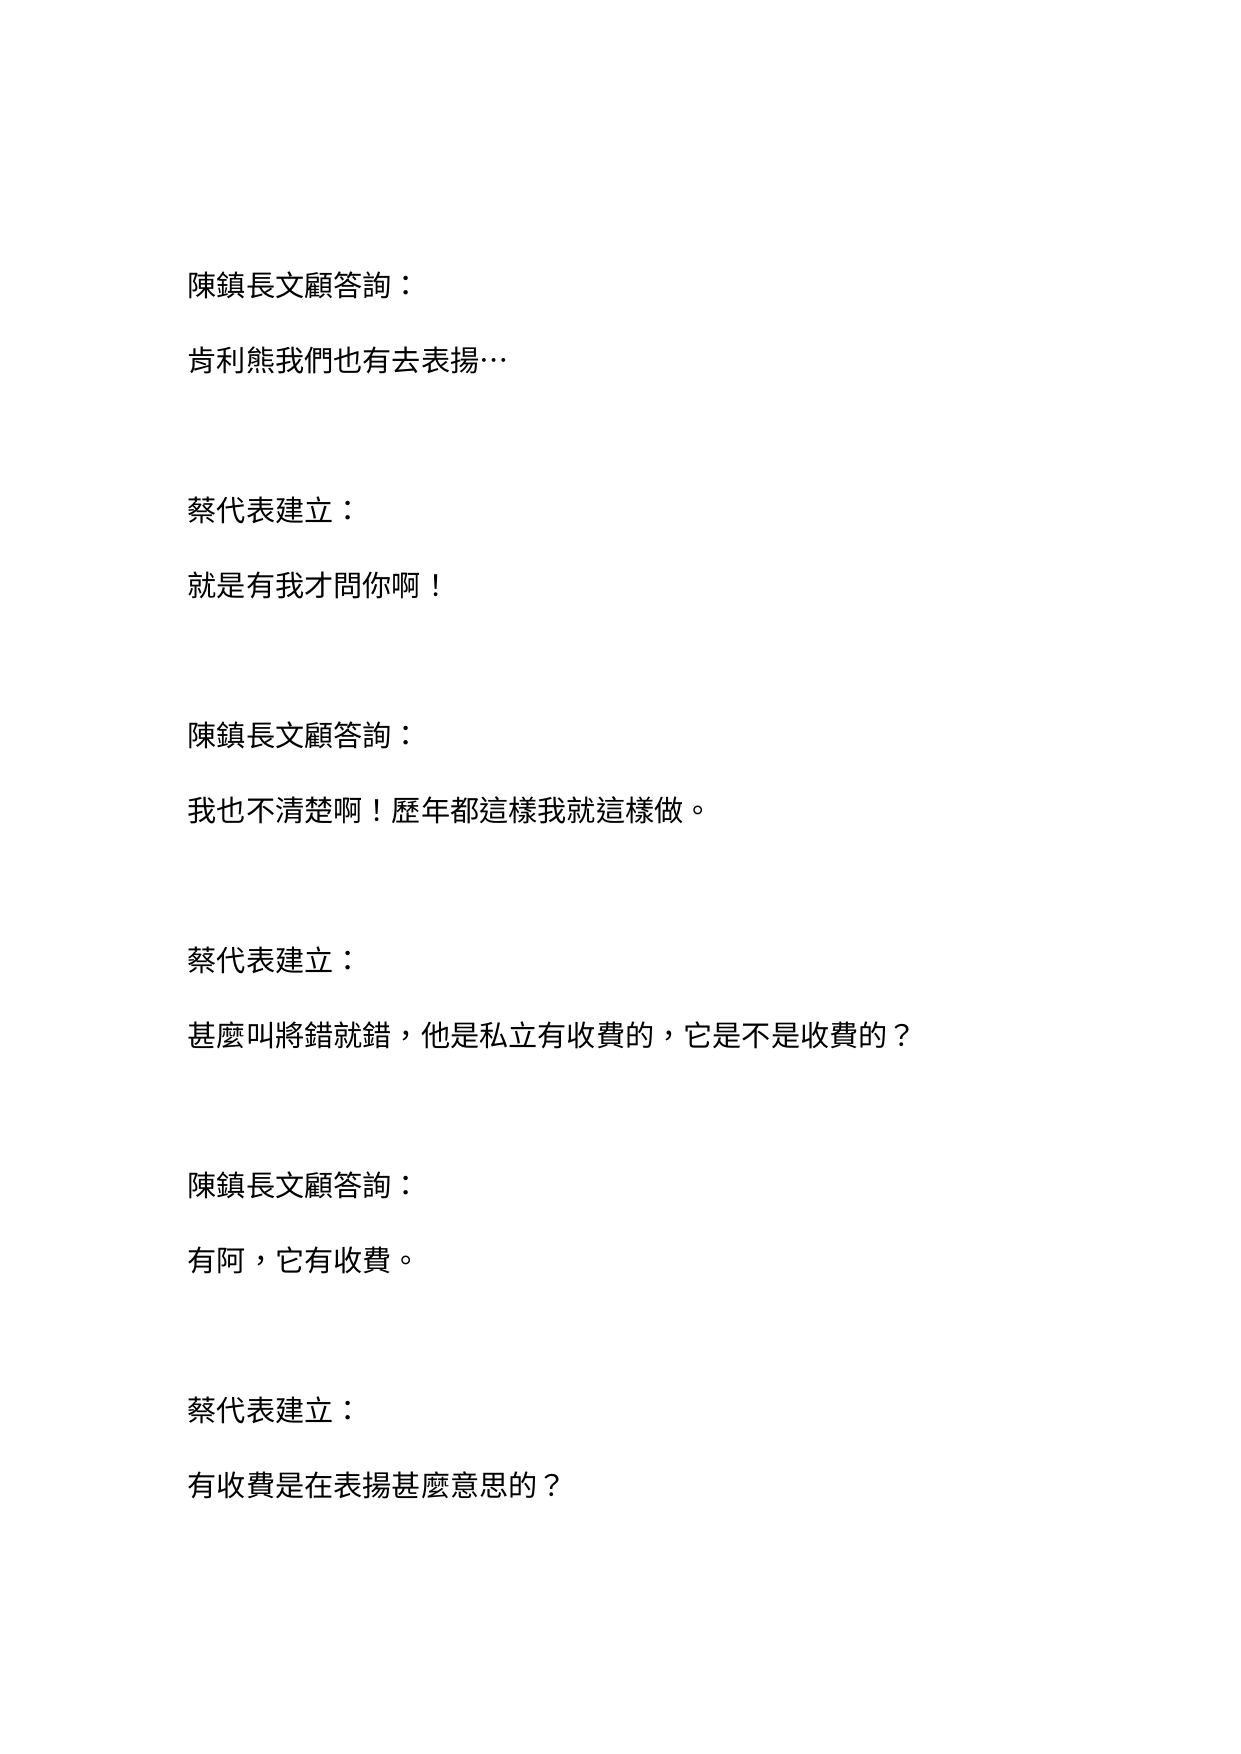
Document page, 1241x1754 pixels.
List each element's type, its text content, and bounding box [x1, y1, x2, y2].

text 我也不清楚啊！歷年都這樣我就這樣做。 [187, 764, 1053, 839]
text 蔡代表建立： [187, 1364, 1053, 1439]
text 就是有我才問你啊！ [187, 539, 1053, 614]
text 蔡代表建立： [187, 464, 1053, 539]
text 陳鎮長文顧答詢： [187, 689, 1053, 764]
text 甚麼叫將錯就錯，他是私立有收費的，它是不是收費的？ [187, 989, 1053, 1064]
text 陳鎮長文顧答詢： [187, 1139, 1053, 1214]
text 肯利熊我們也有去表揚… [187, 314, 1053, 389]
text 有阿，它有收費。 [187, 1214, 1053, 1289]
text 陳鎮長文顧答詢： [187, 239, 1053, 314]
text 蔡代表建立： [187, 914, 1053, 989]
text 有收費是在表揚甚麼意思的？ [187, 1439, 1053, 1514]
